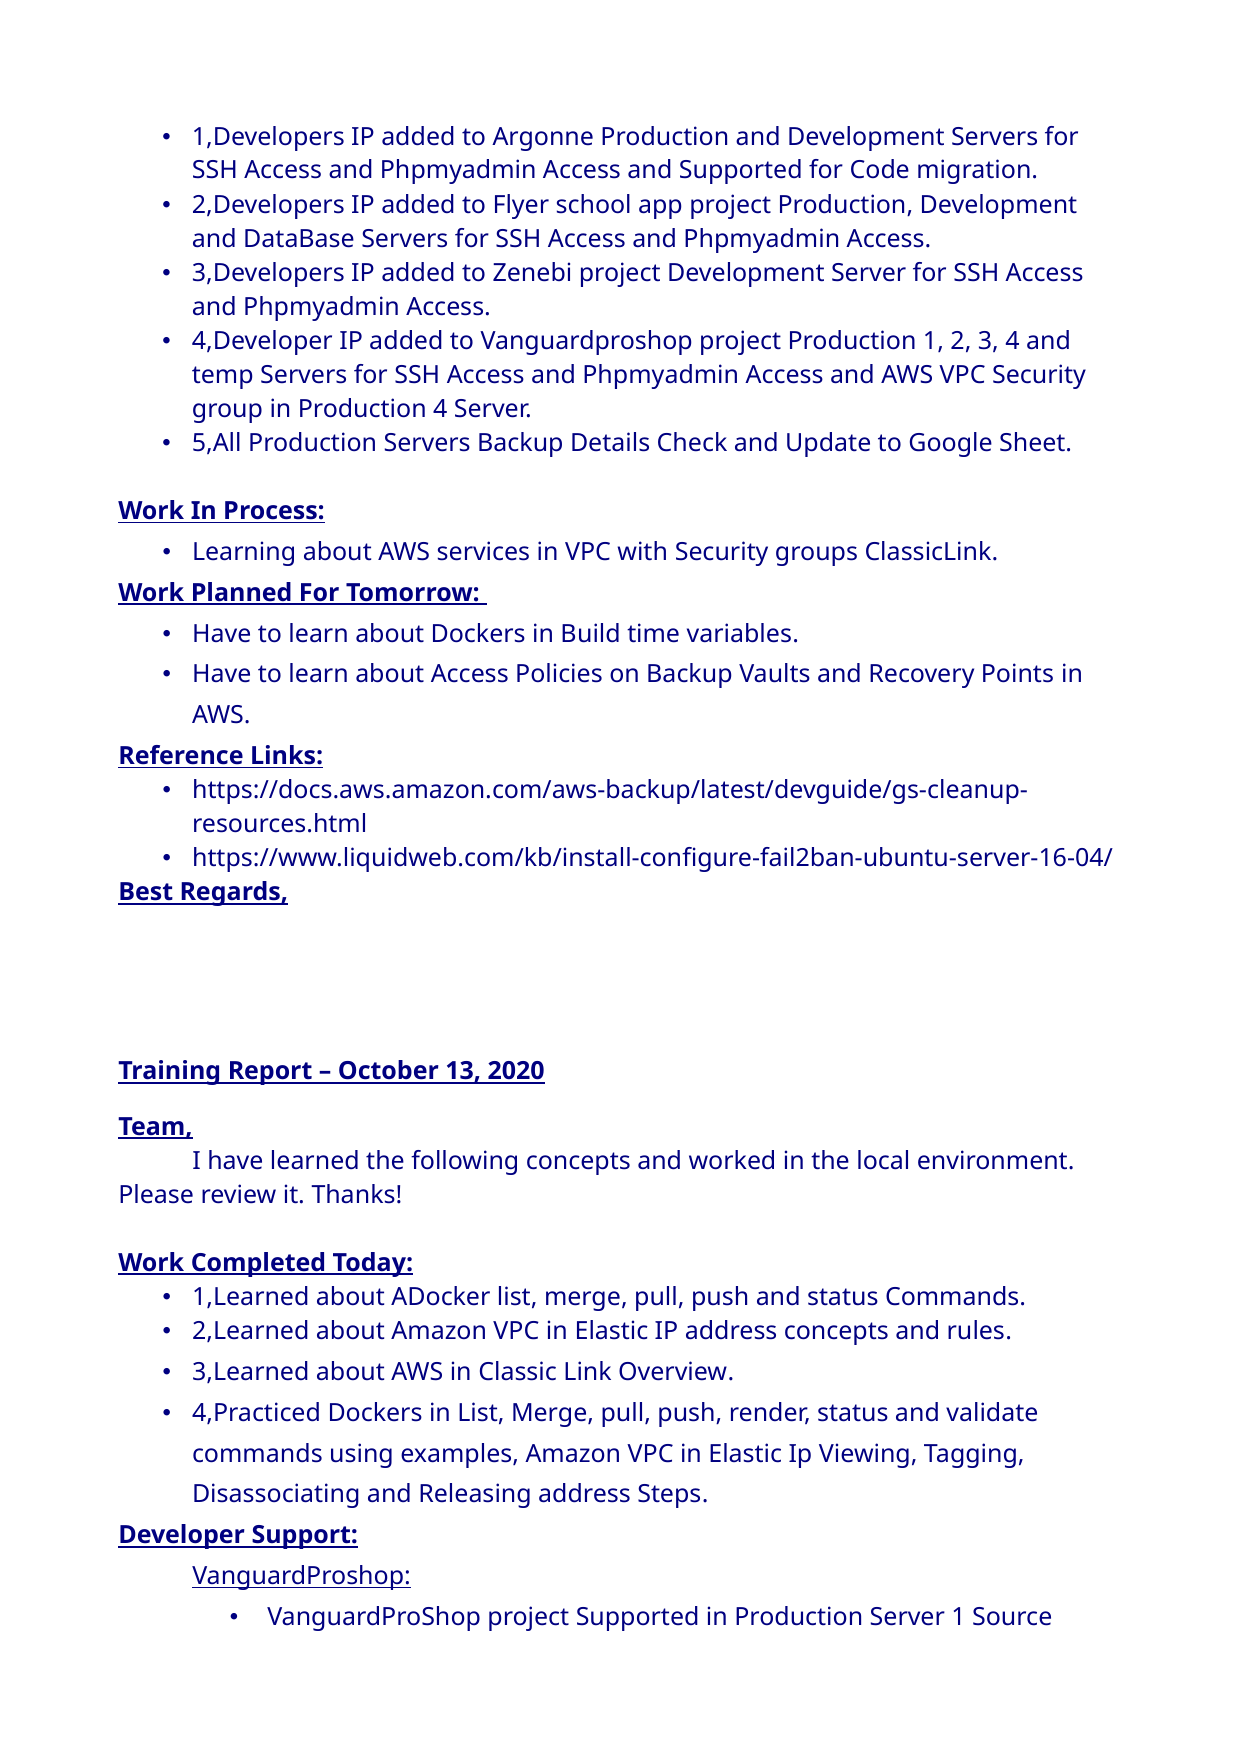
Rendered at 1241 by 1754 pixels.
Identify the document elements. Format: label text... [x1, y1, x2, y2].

text VanguardProshop: [118, 1558, 1122, 1592]
subtitle 2,Developers IP added to Flyer school app project Production, Development and DataBase Servers for SSH Access and Phpmyadmin Access. [162, 186, 1122, 254]
list Learning about AWS services in VPC with Security groups ClassicLink. [162, 534, 1122, 568]
list 1,Learned about ADocker list, merge, pull, push and status Commands. [162, 1279, 1122, 1313]
text Work Planned For Tomorrow: [118, 574, 1122, 608]
text I have learned the following concepts and worked in the local environment. Please review it. Thanks! [118, 1142, 1122, 1211]
text Training Report – October 13, 2020 [118, 1053, 1122, 1087]
text Work Completed Today: [118, 1245, 1122, 1279]
list https://docs.aws.amazon.com/aws-backup/latest/devguide/gs-cleanup-resources.html [162, 772, 1122, 840]
list Have to learn about Dockers in Build time variables. [162, 615, 1122, 649]
subtitle 5,All Production Servers Backup Details Check and Update to Google Sheet. [162, 425, 1122, 459]
text Team,­ [118, 1108, 1122, 1142]
list 2,Learned about Amazon VPC in Elastic IP address concepts and rules. [162, 1313, 1122, 1347]
subtitle 1,Developers IP added to Argonne Production and Development Servers for SSH Access and Phpmyadmin Access and Supported for Code migration. [162, 118, 1122, 186]
list 3,Learned about AWS in Classic Link Overview. [162, 1354, 1122, 1388]
subtitle 3,Developers IP added to Zenebi project Development Server for SSH Access and Phpmyadmin Access. [162, 254, 1122, 322]
list https://www.liquidweb.com/kb/install-configure-fail2ban-ubuntu-server-16-04/ [162, 840, 1122, 874]
text Developer Support: [118, 1517, 1122, 1551]
text Reference Links: [118, 738, 1122, 772]
subtitle 4,Developer IP added to Vanguardproshop project Production 1, 2, 3, 4 and temp Servers for SSH Access and Phpmyadmin Access and AWS VPC Security group in Production 4 Server. [162, 322, 1122, 425]
text Best Regards, [118, 874, 1122, 908]
list VanguardProShop project Supported in Production Server 1 Source [229, 1599, 1122, 1633]
text Work In Process: [118, 493, 1122, 527]
list 4,Practiced Dockers in List, Merge, pull, push, render, status and validate commands using examples, Amazon VPC in Elastic Ip Viewing, Tagging, Disassociating and Releasing address Steps. [162, 1394, 1122, 1510]
list Have to learn about Access Policies on Backup Vaults and Recovery Points in AWS. [162, 656, 1122, 731]
